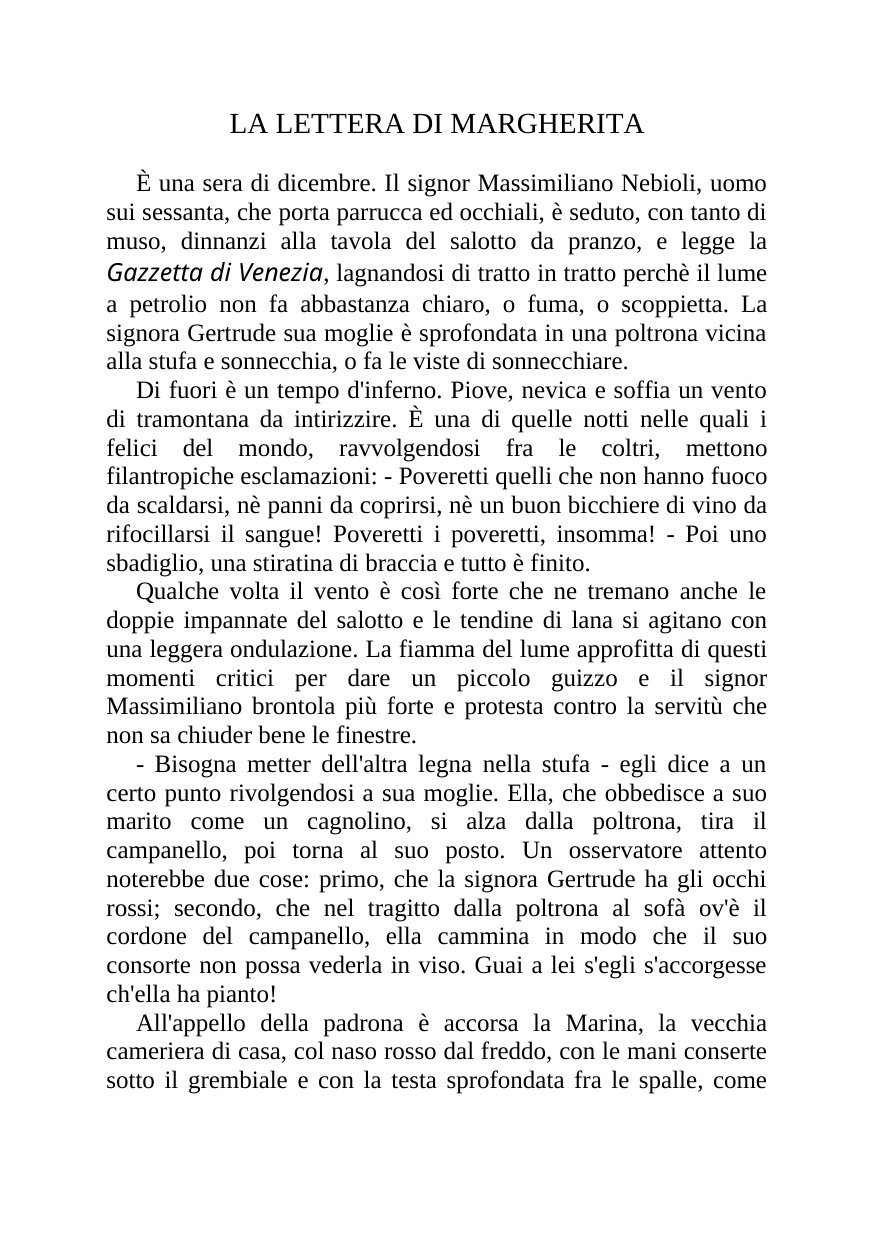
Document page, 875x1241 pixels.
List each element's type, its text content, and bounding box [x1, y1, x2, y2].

text Di fuori è un tempo d'inferno. Piove, nevica e soffia un vento di tramontana da intirizzire. È una di quelle notti nelle quali i felici del mondo, ravvolgendosi fra le coltri, mettono filantropiche esclamazioni: - Poveretti quelli che non hanno fuoco da scaldarsi, nè panni da coprirsi, nè un buon bicchiere di vino da rifocillarsi il sangue! Poveretti i poveretti, insomma! - Poi uno sbadiglio, una stiratina di braccia e tutto è finito. [106, 375, 768, 576]
text LA LETTERA DI MARGHERITA [106, 106, 768, 140]
text È una sera di dicembre. Il signor Massimiliano Nebioli, uomo sui sessanta, che porta parrucca ed occhiali, è seduto, con tanto di muso, dinnanzi alla tavola del salotto da pranzo, e legge la Gazzetta di Venezia, lagnandosi di tratto in tratto perchè il lume a petrolio non fa abbastanza chiaro, o fuma, o scoppietta. La signora Gertrude sua moglie è sprofondata in una poltrona vicina alla stufa e sonnecchia, o fa le viste di sonnecchiare. [106, 168, 768, 375]
text All'appello della padrona è accorsa la Marina, la vecchia cameriera di casa, col naso rosso dal freddo, con le mani conserte sotto il grembiale e con la testa sprofondata fra le spalle, come [106, 1008, 768, 1094]
text Qualche volta il vento è così forte che ne tremano anche le doppie impannate del salotto e le tendine di lana si agitano con una leggera ondulazione. La fiamma del lume approfitta di questi momenti critici per dare un piccolo guizzo e il signor Massimiliano brontola più forte e protesta contro la servitù che non sa chiuder bene le finestre. [106, 576, 768, 749]
text - Bisogna metter dell'altra legna nella stufa - egli dice a un certo punto rivolgendosi a sua moglie. Ella, che obbedisce a suo marito come un cagnolino, si alza dalla poltrona, tira il campanello, poi torna al suo posto. Un osservatore attento noterebbe due cose: primo, che la signora Gertrude ha gli occhi rossi; secondo, che nel tragitto dalla poltrona al sofà ov'è il cordone del campanello, ella cammina in modo che il suo consorte non possa vederla in viso. Guai a lei s'egli s'accorgesse ch'ella ha pianto! [106, 749, 768, 1008]
